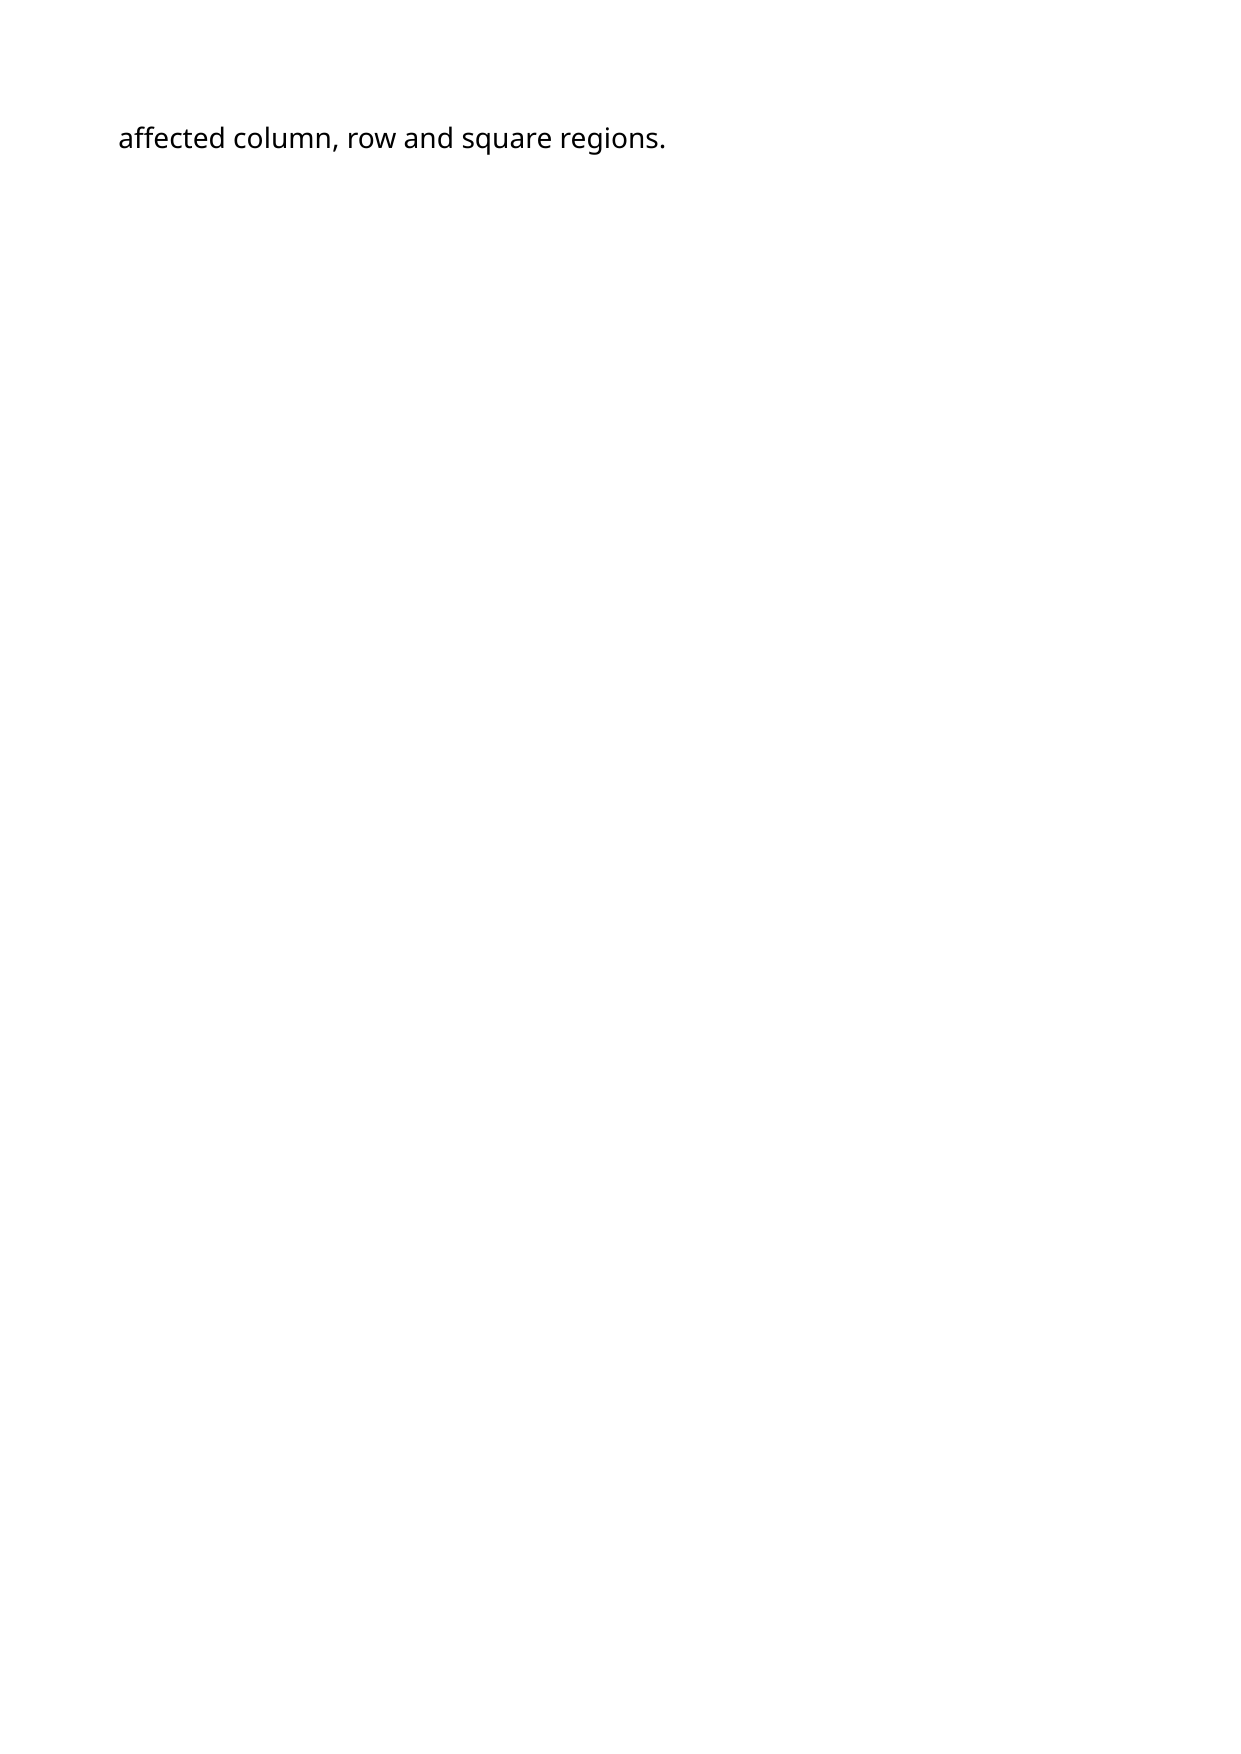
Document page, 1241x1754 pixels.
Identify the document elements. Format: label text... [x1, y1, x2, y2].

text affected column, row and square regions. [118, 118, 1122, 156]
